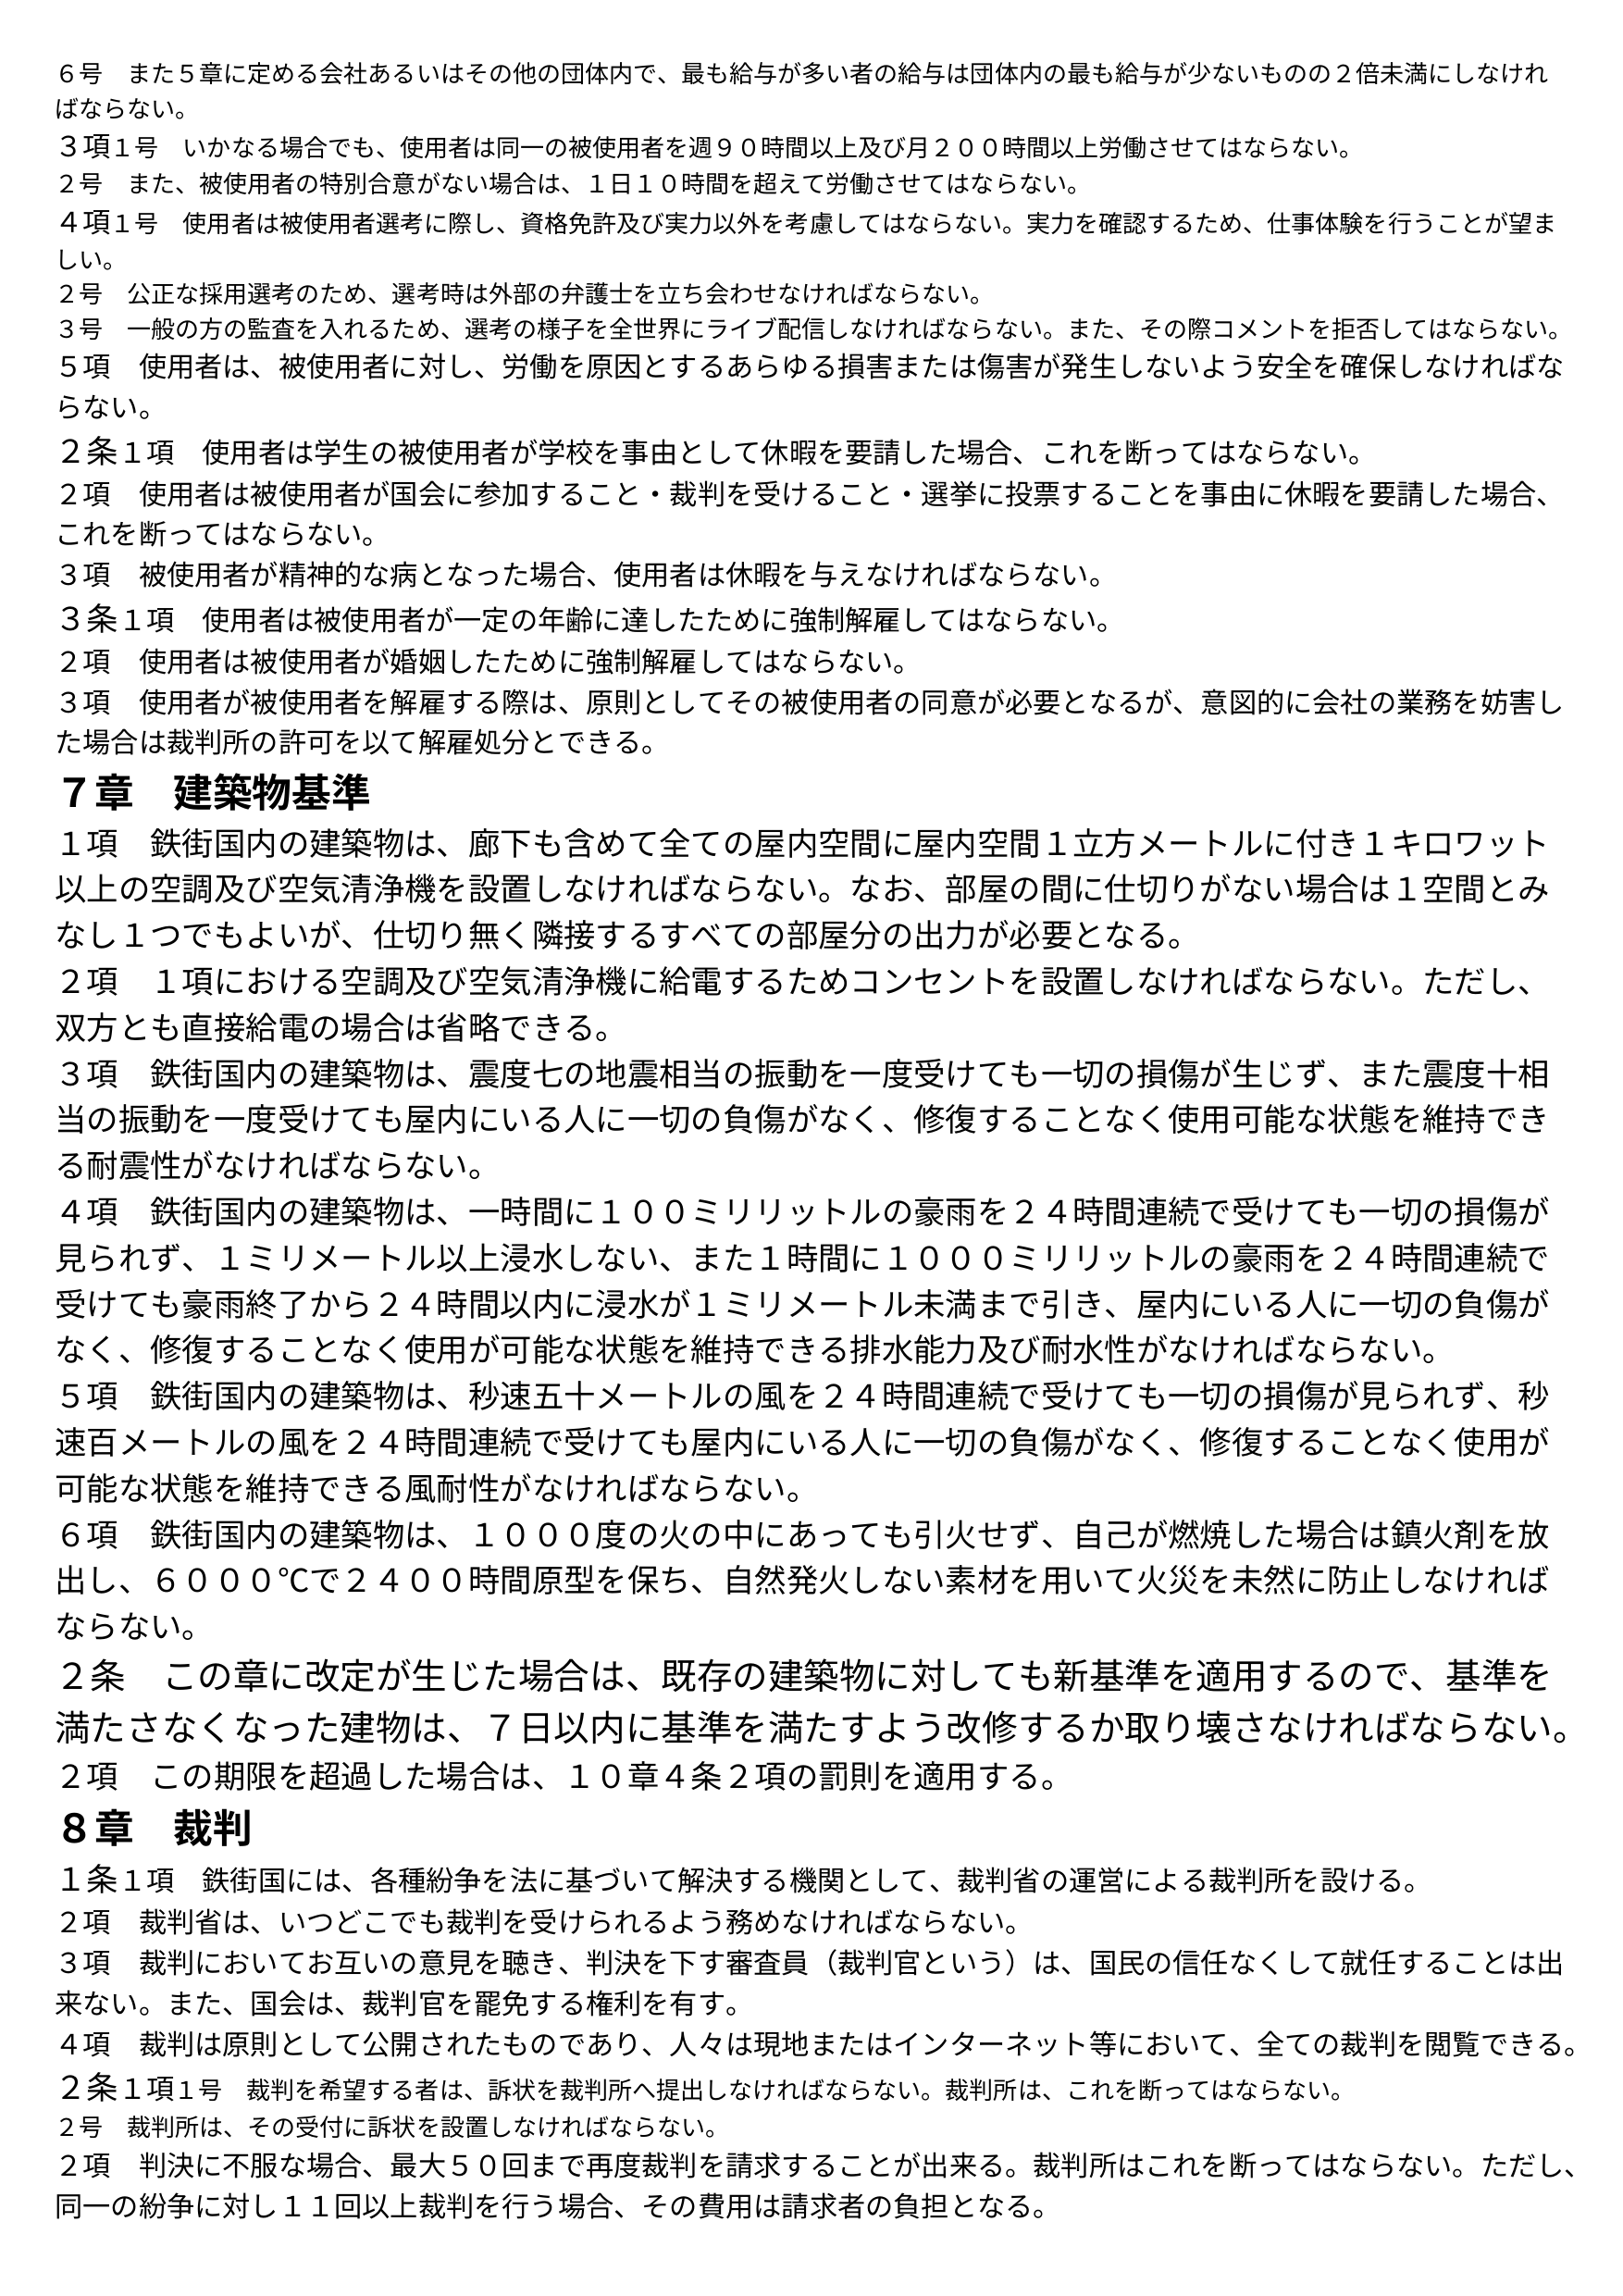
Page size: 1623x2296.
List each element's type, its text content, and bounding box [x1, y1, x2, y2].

text ２項 使用者は被使用者が国会に参加すること・裁判を受けること・選挙に投票することを事由に休暇を要請した場合、これを断ってはならない。 [55, 472, 1568, 553]
text ２項 使用者は被使用者が婚姻したために強制解雇してはならない。 [55, 639, 1568, 680]
text ４項 鉄街国内の建築物は、一時間に１００ミリリットルの豪雨を２４時間連続で受けても一切の損傷が見られず、１ミリメートル以上浸水しない、また１時間に１０００ミリリットルの豪雨を２４時間連続で受けても豪雨終了から２４時間以内に浸水が１ミリメートル未満まで引き、屋内にいる人に一切の負傷がなく、修復することなく使用が可能な状態を維持できる排水能力及び耐水性がなければならない。 [55, 1187, 1568, 1371]
text １条１項 鉄街国には、各種紛争を法に基づいて解決する機関として、裁判省の運営による裁判所を設ける。 [55, 1855, 1568, 1901]
text ２条１項 使用者は学生の被使用者が学校を事由として休暇を要請した場合、これを断ってはならない。 [55, 426, 1568, 472]
text ２条 この章に改定が生じた場合は、既存の建築物に対しても新基準を適用するので、基準を満たさなくなった建物は、７日以内に基準を満たすよう改修するか取り壊さなければならない。 [55, 1648, 1568, 1751]
text ６項 鉄街国内の建築物は、１０００度の火の中にあっても引火せず、自己が燃焼した場合は鎮火剤を放出し、６０００℃で２４００時間原型を保ち、自然発火しない素材を用いて火災を未然に防止しなければならない。 [55, 1509, 1568, 1648]
text ３項１号 いかなる場合でも、使用者は同一の被使用者を週９０時間以上及び月２００時間以上労働させてはならない。 [55, 124, 1568, 165]
text ２号 また、被使用者の特別合意がない場合は、１日１０時間を超えて労働させてはならない。 [55, 165, 1568, 200]
text ３項 鉄街国内の建築物は、震度七の地震相当の振動を一度受けても一切の損傷が生じず、また震度十相当の振動を一度受けても屋内にいる人に一切の負傷がなく、修復することなく使用可能な状態を維持できる耐震性がなければならない。 [55, 1049, 1568, 1187]
text １項 鉄街国内の建築物は、廊下も含めて全ての屋内空間に屋内空間１立方メートルに付き１キロワット以上の空調及び空気清浄機を設置しなければならない。なお、部屋の間に仕切りがない場合は１空間とみなし１つでもよいが、仕切り無く隣接するすべての部屋分の出力が必要となる。 [55, 818, 1568, 957]
text ２号 裁判所は、その受付に訴状を設置しなければならない。 [55, 2108, 1568, 2143]
text ８章 裁判 [55, 1797, 1568, 1855]
text ７章 建築物基準 [55, 761, 1568, 818]
text ３項 被使用者が精神的な病となった場合、使用者は休暇を与えなければならない。 [55, 553, 1568, 593]
text ３条１項 使用者は被使用者が一定の年齢に達したために強制解雇してはならない。 [55, 593, 1568, 639]
text ２項 １項における空調及び空気清浄機に給電するためコンセントを設置しなければならない。ただし、双方とも直接給電の場合は省略できる。 [55, 957, 1568, 1049]
text ２項 この期限を超過した場合は、１０章４条２項の罰則を適用する。 [55, 1751, 1568, 1797]
text ４項 裁判は原則として公開されたものであり、人々は現地またはインターネット等において、全ての裁判を閲覧できる。 [55, 2022, 1568, 2063]
text ５項 使用者は、被使用者に対し、労働を原因とするあらゆる損害または傷害が発生しないよう安全を確保しなければならない。 [55, 345, 1568, 426]
text ４項１号 使用者は被使用者選考に際し、資格免許及び実力以外を考慮してはならない。実力を確認するため、仕事体験を行うことが望ましい。 [55, 200, 1568, 275]
text ３項 裁判においてお互いの意見を聴き、判決を下す審査員（裁判官という）は、国民の信任なくして就任することは出来ない。また、国会は、裁判官を罷免する権利を有す。 [55, 1941, 1568, 2022]
text ２号 公正な採用選考のため、選考時は外部の弁護士を立ち会わせなければならない。 [55, 275, 1568, 310]
text ２項 裁判省は、いつどこでも裁判を受けられるよう務めなければならない。 [55, 1901, 1568, 1941]
text ２項 判決に不服な場合、最大５０回まで再度裁判を請求することが出来る。裁判所はこれを断ってはならない。ただし、同一の紛争に対し１１回以上裁判を行う場合、その費用は請求者の負担となる。 [55, 2143, 1568, 2225]
text ２条１項１号 裁判を希望する者は、訴状を裁判所へ提出しなければならない。裁判所は、これを断ってはならない。 [55, 2063, 1568, 2108]
text ５項 鉄街国内の建築物は、秒速五十メートルの風を２４時間連続で受けても一切の損傷が見られず、秒速百メートルの風を２４時間連続で受けても屋内にいる人に一切の負傷がなく、修復することなく使用が可能な状態を維持できる風耐性がなければならない。 [55, 1371, 1568, 1509]
text ３号 一般の方の監査を入れるため、選考の様子を全世界にライブ配信しなければならない。また、その際コメントを拒否してはならない。 [55, 310, 1568, 345]
text ６号 また５章に定める会社あるいはその他の団体内で、最も給与が多い者の給与は団体内の最も給与が少ないものの２倍未満にしなければならない。 [55, 55, 1568, 124]
text ３項 使用者が被使用者を解雇する際は、原則としてその被使用者の同意が必要となるが、意図的に会社の業務を妨害した場合は裁判所の許可を以て解雇処分とできる。 [55, 680, 1568, 761]
